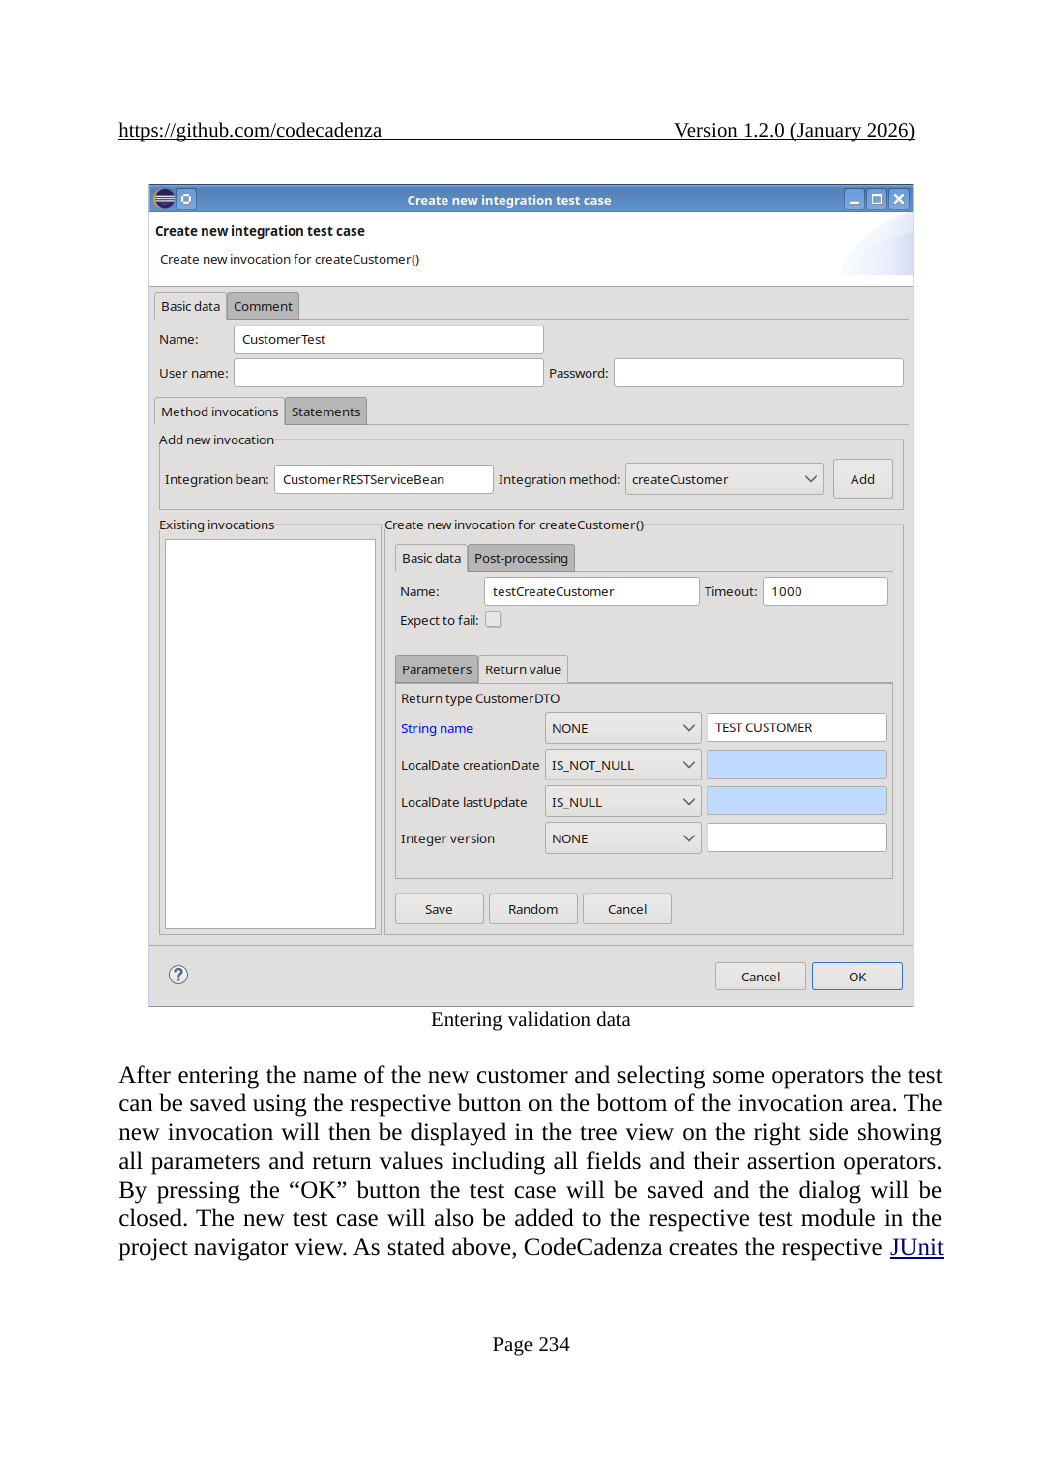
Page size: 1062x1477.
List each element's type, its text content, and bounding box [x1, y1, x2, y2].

text After entering the name of the new customer and selecting some operators the test can be saved using the respective button on the bottom of the invocation area. The new invocation will then be displayed in the tree view on the right side showing all parameters and return values including all fields and their assertion operators. By pressing the “OK” button the test case will be saved and the dialog will be closed. The new test case will also be added to the respective test module in the project navigator view. As stated above, CodeCadenza creates the respective JUnit [118, 1060, 944, 1261]
picture [148, 184, 914, 1007]
text Entering validation data [148, 1007, 913, 1031]
